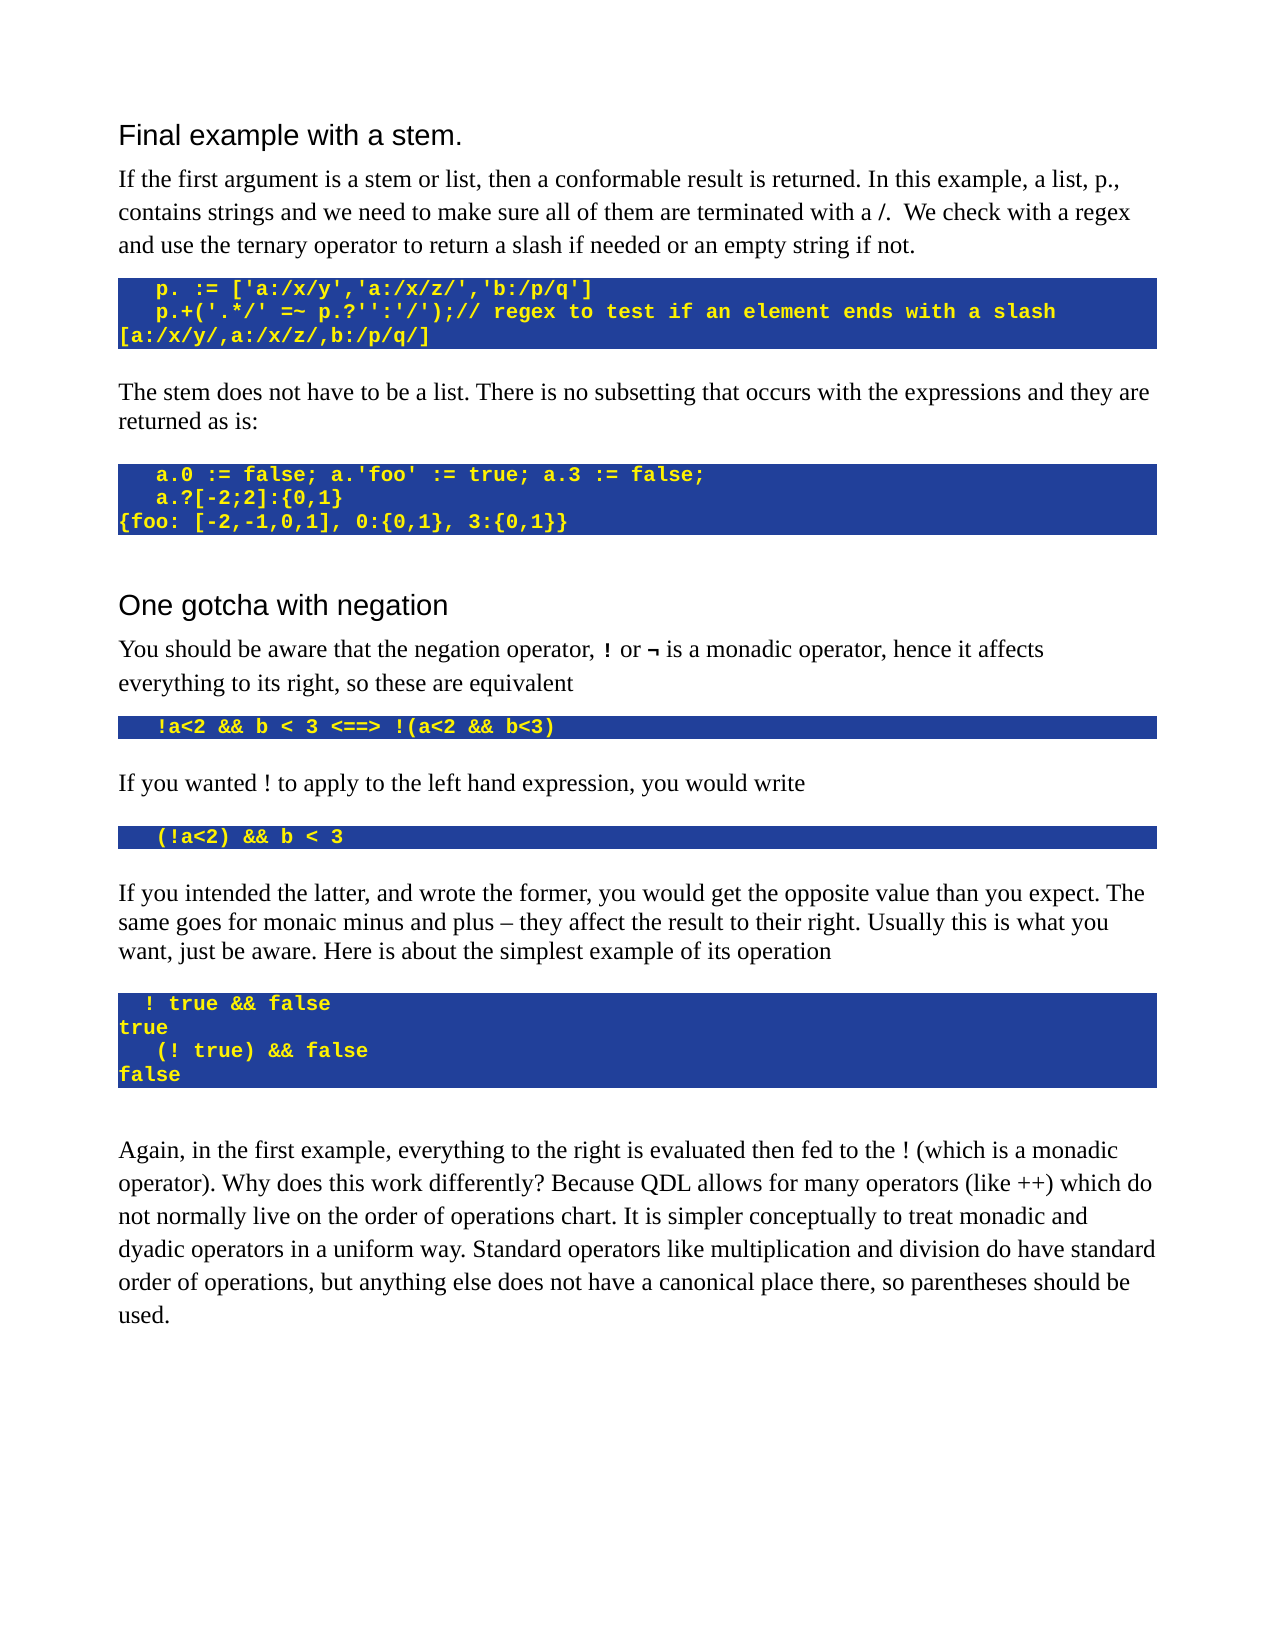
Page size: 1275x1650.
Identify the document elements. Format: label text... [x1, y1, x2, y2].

text a.0 := false; a.'foo' := true; a.3 := false; [118, 464, 1157, 487]
text Again, in the first example, everything to the right is evaluated then fed to the ! (which is a monadic operator). Why does this work differently? Because QDL allows for many operators (like ++) which do not normally live on the order of operations chart. It is simpler conceptually to treat monadic and dyadic operators in a uniform way. Standard operators like multiplication and division do have standard order of operations, but anything else does not have a canonical place there, so parentheses should be used. [118, 1135, 1157, 1329]
text true [118, 1017, 1157, 1041]
text p. := ['a:/x/y','a:/x/z/','b:/p/q'] p.+('.*/' =~ p.?'':'/');// regex to test if an element ends with a slash [a:/x/y/,a:/x/z/,b:/p/q/] [118, 278, 1157, 349]
text false [118, 1064, 1157, 1088]
text If you intended the latter, and wrote the former, you would get the opposite value than you expect. The same goes for monaic minus and plus – they affect the result to their right. Usually this is what you want, just be aware. Here is about the simplest example of its operation [118, 878, 1157, 993]
text (!a<2) && b < 3 [118, 826, 1157, 849]
subtitle One gotcha with negation [118, 588, 1157, 622]
text If you wanted ! to apply to the left hand expression, you would write [118, 768, 1157, 797]
text ! true && false [118, 993, 1157, 1017]
subtitle Final example with a stem. [118, 118, 1157, 152]
text If the first argument is a stem or list, then a conformable result is returned. In this example, a list, p., contains strings and we need to make sure all of them are terminated with a /. We check with a regex and use the ternary operator to return a slash if needed or an empty string if not. [118, 164, 1157, 259]
text !a<2 && b < 3 <==> !(a<2 && b<3) [118, 716, 1157, 739]
text You should be aware that the negation operator, ! or ¬ is a monadic operator, hence it affects everything to its right, so these are equivalent [118, 634, 1157, 697]
text (! true) && false [118, 1041, 1157, 1064]
text The stem does not have to be a list. There is no subsetting that occurs with the expressions and they are returned as is: [118, 377, 1157, 435]
text a.?[-2;2]:{0,1} [118, 487, 1157, 511]
text {foo: [-2,-1,0,1], 0:{0,1}, 3:{0,1}} [118, 511, 1157, 535]
